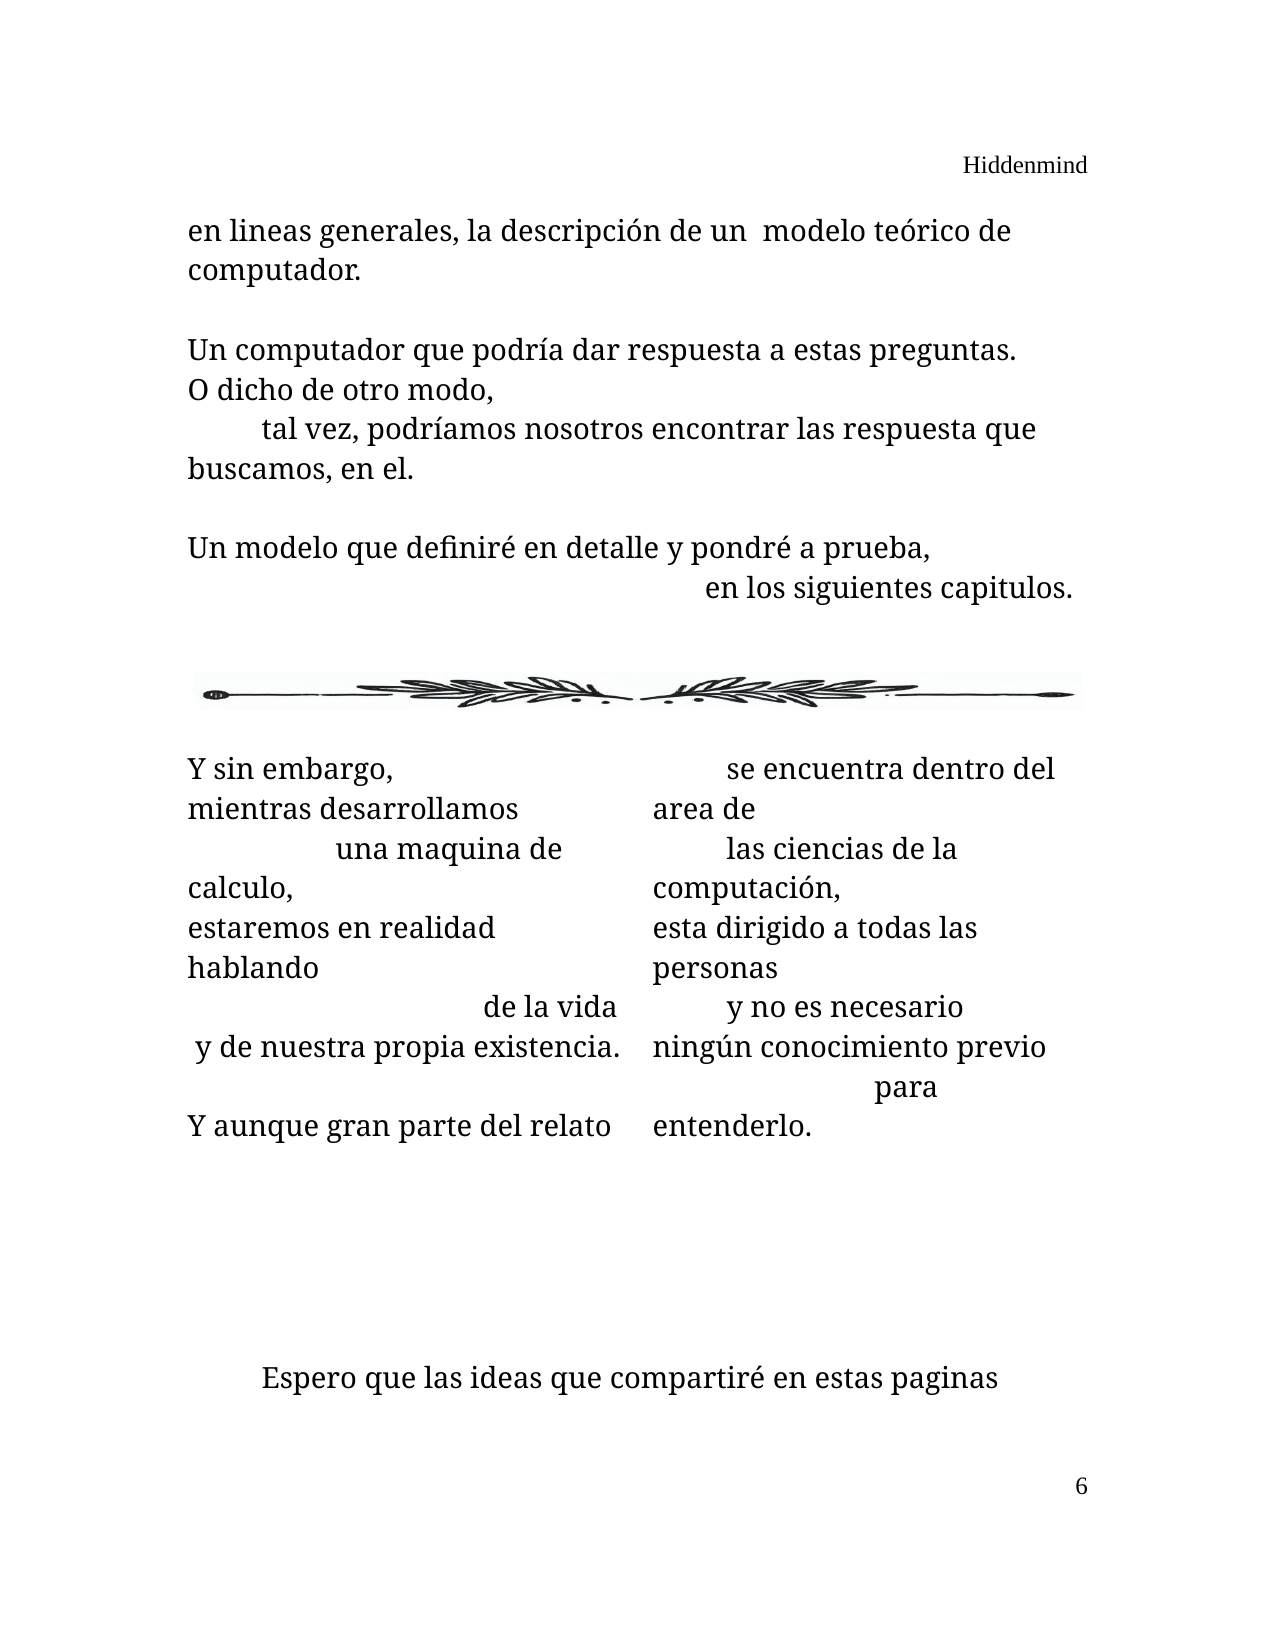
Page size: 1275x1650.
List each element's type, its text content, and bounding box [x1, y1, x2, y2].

text en los siguientes capitulos. [187, 567, 1087, 607]
text Y sin embargo, [187, 748, 622, 788]
text y no es necesario [652, 987, 1087, 1026]
text mientras desarrollamos [187, 788, 622, 828]
text Un computador que podría dar respuesta a estas preguntas. [187, 329, 1087, 369]
text O dicho de otro modo, [187, 369, 1087, 408]
text estaremos en realidad hablando [187, 907, 622, 987]
text Y aunque gran parte del relato [187, 1106, 622, 1145]
text se encuentra dentro del area de [652, 748, 1087, 828]
text en lineas generales, la descripción de un modelo teórico de computador. [187, 210, 1087, 289]
picture [193, 672, 1083, 709]
text ningún conocimiento previo [652, 1026, 1087, 1066]
text y de nuestra propia existencia. [187, 1026, 622, 1066]
text Un modelo que definiré en detalle y pondré a prueba, [187, 527, 1087, 567]
text Espero que las ideas que compartiré en estas paginas [187, 1358, 1087, 1397]
text tal vez, podríamos nosotros encontrar las respuesta que buscamos, en el. [187, 408, 1087, 488]
text de la vida [187, 987, 622, 1026]
text esta dirigido a todas las personas [652, 907, 1087, 987]
text las ciencias de la computación, [652, 828, 1087, 907]
text para entenderlo. [652, 1066, 1087, 1145]
text una maquina de calculo, [187, 828, 622, 907]
